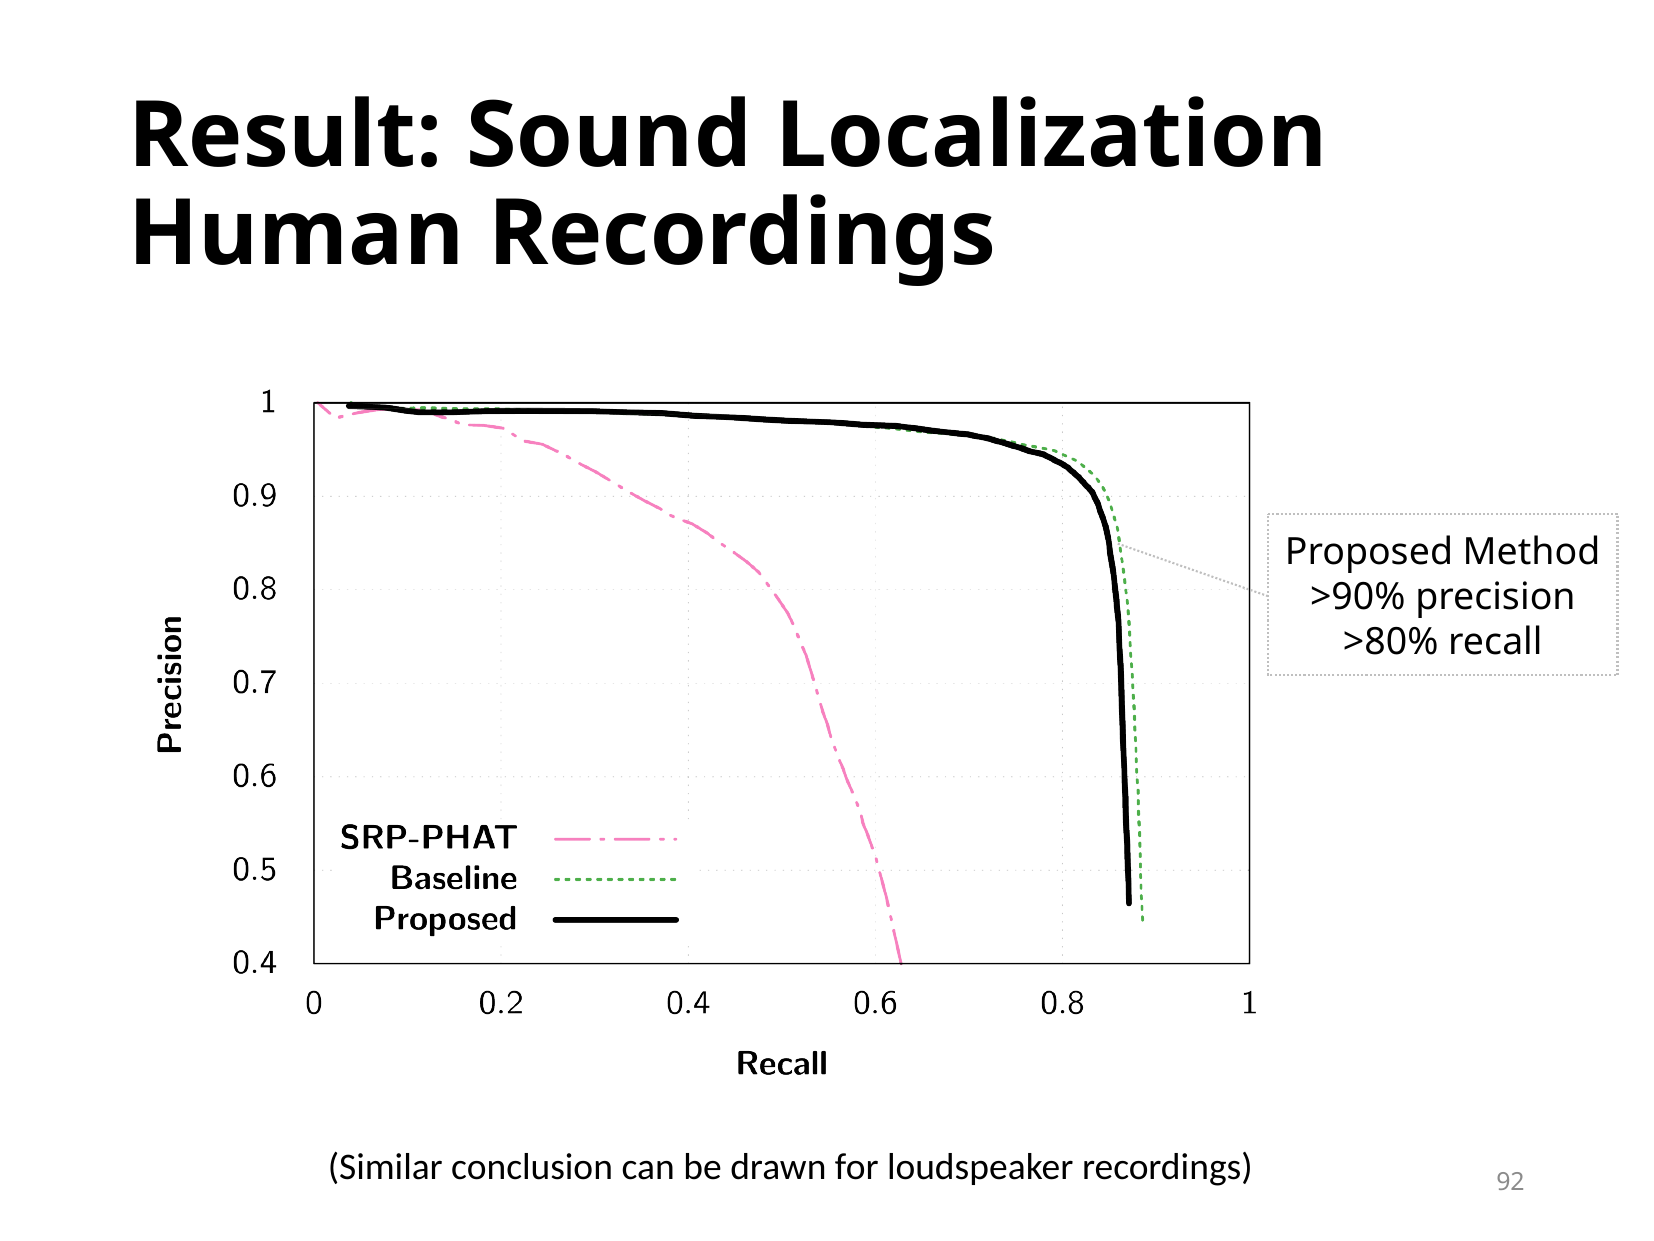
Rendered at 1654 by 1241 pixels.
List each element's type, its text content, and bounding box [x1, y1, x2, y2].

text_box (Similar conclusion can be drawn for loudspeaker recordings) [313, 1134, 1389, 1195]
text_box Proposed Method >90% precision >80% recall [1268, 514, 1618, 675]
picture [128, 330, 1322, 1117]
slide_number [1167, 1149, 1540, 1216]
title Result: Sound Localization Human Recordings [113, 65, 1540, 306]
